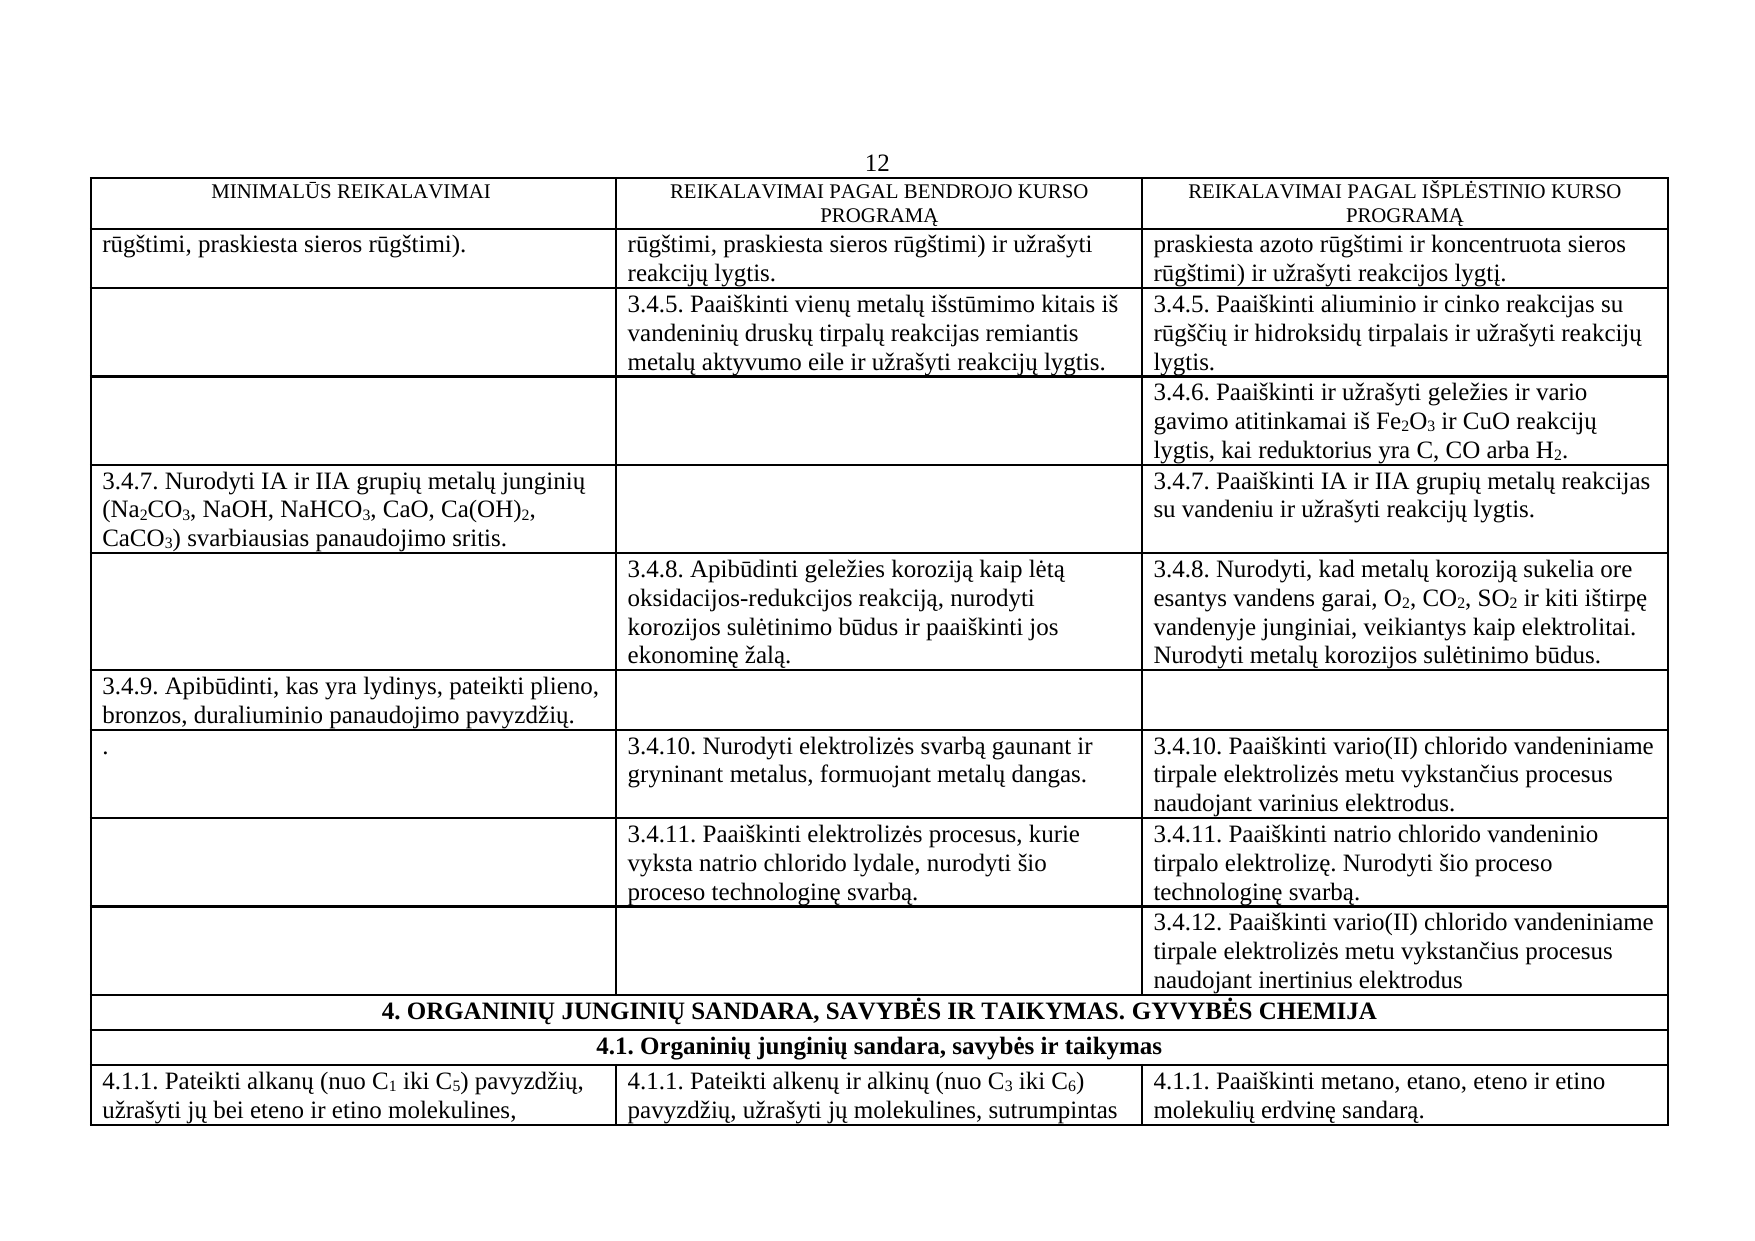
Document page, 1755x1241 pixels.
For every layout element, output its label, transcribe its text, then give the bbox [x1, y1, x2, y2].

table_cell . [92, 731, 615, 817]
table_cell [617, 378, 1141, 464]
table_cell 3.4.8. Apibūdinti geležies koroziją kaip lėtą oksidacijos-redukcijos reakciją, nurodyti korozijos sulėtinimo būdus ir paaiškinti jos ekonominę žalą. [617, 554, 1141, 669]
table_cell [92, 819, 615, 905]
table_cell 3.4.10. Paaiškinti vario(II) chlorido vandeniniame tirpale elektrolizės metu vykstančius procesus naudojant varinius elektrodus. [1143, 731, 1667, 817]
table_cell 4.1. Organinių junginių sandara, savybės ir taikymas [92, 1031, 1667, 1064]
table_cell [92, 908, 615, 994]
table_cell [92, 289, 615, 375]
table_cell [617, 908, 1141, 994]
table_header MINIMALŪS REIKALAVIMAI [92, 179, 615, 227]
table_cell 3.4.11. Paaiškinti elektrolizės procesus, kurie vyksta natrio chlorido lydale, nurodyti šio proceso technologinę svarbą. [617, 819, 1141, 905]
table_cell 3.4.11. Paaiškinti natrio chlorido vandeninio tirpalo elektrolizę. Nurodyti šio proceso technologinę svarbą. [1143, 819, 1667, 905]
table_cell 4.1.1. Pateikti alkenų ir alkinų (nuo C3 iki C6) pavyzdžių, užrašyti jų molekulines, sutrumpintas [617, 1066, 1141, 1123]
table_header REIKALAVIMAI PAGAL IŠPLĖSTINIO KURSO PROGRAMĄ [1143, 179, 1667, 227]
table_header REIKALAVIMAI PAGAL BENDROJO KURSO PROGRAMĄ [617, 179, 1141, 227]
table_cell 3.4.10. Nurodyti elektrolizės svarbą gaunant ir gryninant metalus, formuojant metalų dangas. [617, 731, 1141, 817]
table_cell [92, 554, 615, 669]
table_cell 4.1.1. Pateikti alkanų (nuo C1 iki C5) pavyzdžių, užrašyti jų bei eteno ir etino molekulines, [92, 1066, 615, 1123]
table_cell rūgštimi, praskiesta sieros rūgštimi). [92, 230, 615, 287]
table_cell 3.4.7. Nurodyti IA ir IIA grupių metalų junginių (Na2CO3, NaOH, NaHCO3, CaO, Ca(OH)2, CaCO3) svarbiausias panaudojimo sritis. [92, 466, 615, 552]
table_cell rūgštimi, praskiesta sieros rūgštimi) ir užrašyti reakcijų lygtis. [617, 230, 1141, 287]
table_cell praskiesta azoto rūgštimi ir koncentruota sieros rūgštimi) ir užrašyti reakcijos lygtį. [1143, 230, 1667, 287]
table_cell 3.4.8. Nurodyti, kad metalų koroziją sukelia ore esantys vandens garai, O2, CO2, SO2 ir kiti ištirpę vandenyje junginiai, veikiantys kaip elektrolitai. Nurodyti metalų korozijos sulėtinimo būdus. [1143, 554, 1667, 669]
table_cell 4.1.1. Paaiškinti metano, etano, eteno ir etino molekulių erdvinę sandarą. [1143, 1066, 1667, 1123]
table_cell 3.4.5. Paaiškinti aliuminio ir cinko reakcijas su rūgščių ir hidroksidų tirpalais ir užrašyti reakcijų lygtis. [1143, 289, 1667, 375]
table_cell 3.4.5. Paaiškinti vienų metalų išstūmimo kitais iš vandeninių druskų tirpalų reakcijas remiantis metalų aktyvumo eile ir užrašyti reakcijų lygtis. [617, 289, 1141, 375]
table_cell [1143, 671, 1667, 729]
table_cell 3.4.12. Paaiškinti vario(II) chlorido vandeniniame tirpale elektrolizės metu vykstančius procesus naudojant inertinius elektrodus [1143, 908, 1667, 994]
table_cell 3.4.6. Paaiškinti ir užrašyti geležies ir vario gavimo atitinkamai iš Fe2O3 ir CuO reakcijų lygtis, kai reduktorius yra C, CO arba H2. [1143, 378, 1667, 464]
table_cell 3.4.9. Apibūdinti, kas yra lydinys, pateikti plieno, bronzos, duraliuminio panaudojimo pavyzdžių. [92, 671, 615, 729]
table_cell [92, 378, 615, 464]
table_cell 4. ORGANINIŲ JUNGINIŲ SANDARA, SAVYBĖS IR TAIKYMAS. GYVYBĖS CHEMIJA [92, 996, 1667, 1029]
table_cell 3.4.7. Paaiškinti IA ir IIA grupių metalų reakcijas su vandeniu ir užrašyti reakcijų lygtis. [1143, 466, 1667, 552]
table_cell [617, 466, 1141, 552]
table_cell [617, 671, 1141, 729]
